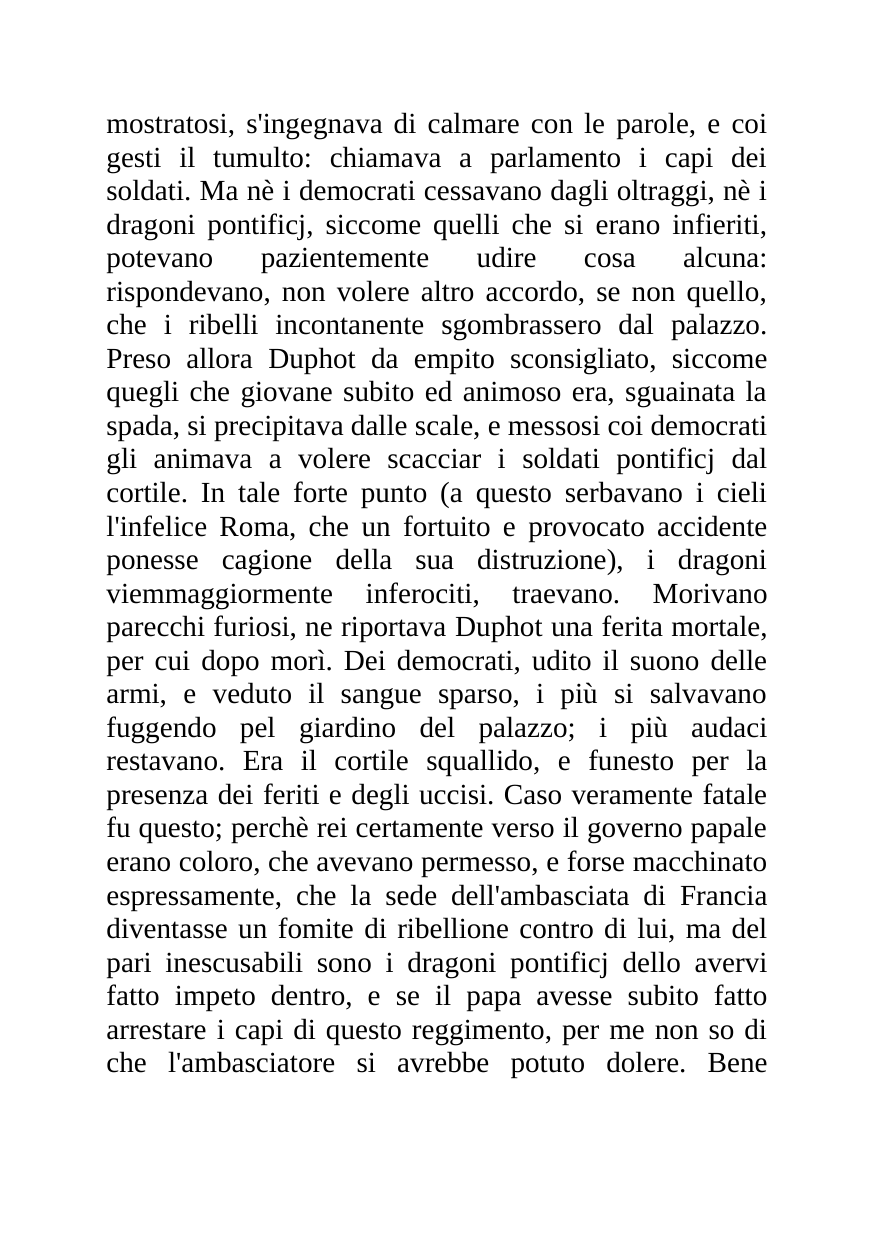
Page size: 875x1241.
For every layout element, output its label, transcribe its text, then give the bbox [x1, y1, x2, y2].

text mostratosi, s'ingegnava di calmare con le parole, e coi gesti il tumulto: chiamava a parlamento i capi dei soldati. Ma nè i democrati cessavano dagli oltraggi, nè i dragoni pontificj, siccome quelli che si erano infieriti, potevano pazientemente udire cosa alcuna: rispondevano, non volere altro accordo, se non quello, che i ribelli incontanente sgombrassero dal palazzo. Preso allora Duphot da empito sconsigliato, siccome quegli che giovane subito ed animoso era, sguainata la spada, si precipitava dalle scale, e messosi coi democrati gli animava a volere scacciar i soldati pontificj dal cortile. In tale forte punto (a questo serbavano i cieli l'infelice Roma, che un fortuito e provocato accidente ponesse cagione della sua distruzione), i dragoni viemmaggiormente inferociti, traevano. Morivano parecchi furiosi, ne riportava Duphot una ferita mortale, per cui dopo morì. Dei democrati, udito il suono delle armi, e veduto il sangue sparso, i più si salvavano fuggendo pel giardino del palazzo; i più audaci restavano. Era il cortile squallido, e funesto per la presenza dei feriti e degli uccisi. Caso veramente fatale fu questo; perchè rei certamente verso il governo papale erano coloro, che avevano permesso, e forse macchinato espressamente, che la sede dell'ambasciata di Francia diventasse un fomite di ribellione contro di lui, ma del pari inescusabili sono i dragoni pontificj dello avervi fatto impeto dentro, e se il papa avesse subito fatto arrestare i capi di questo reggimento, per me non so di che l'ambasciatore si avrebbe potuto dolere. Bene [106, 106, 768, 1079]
